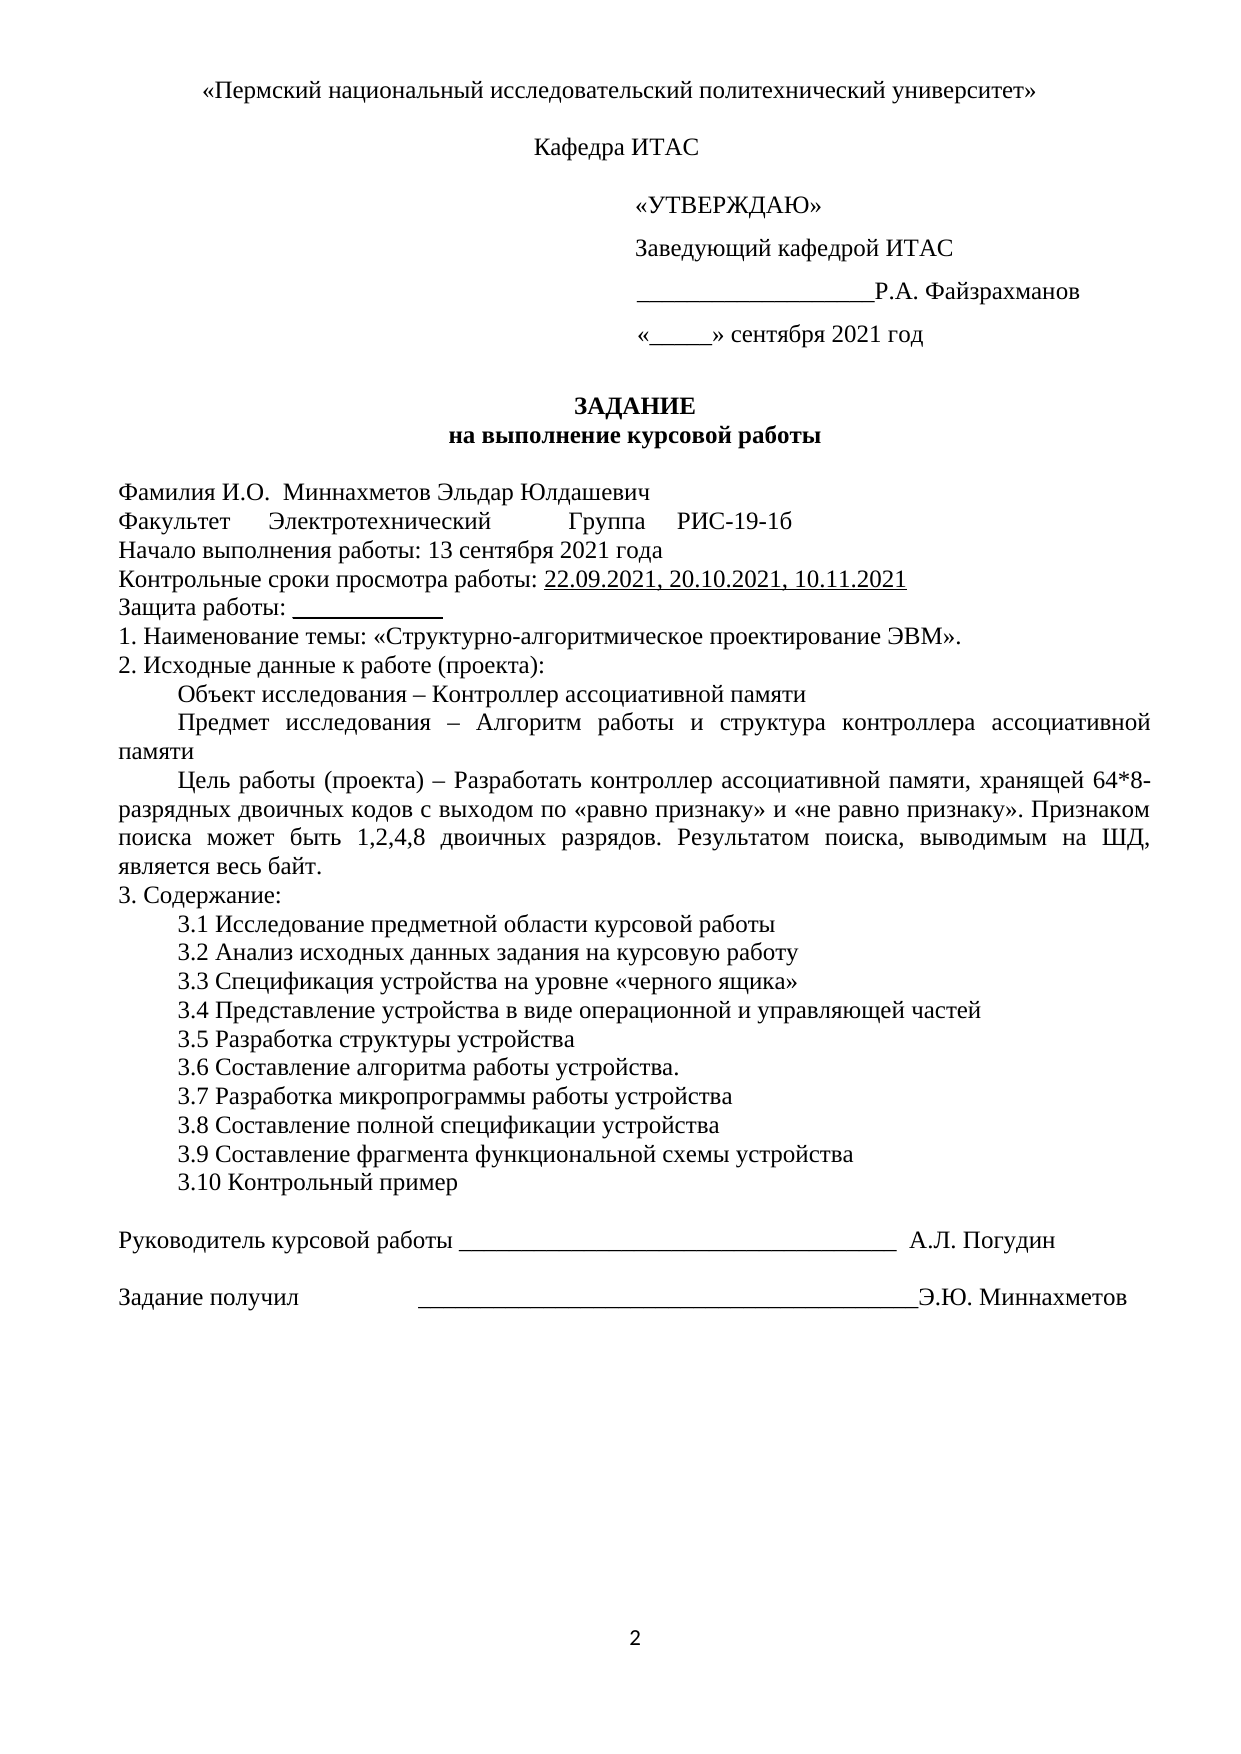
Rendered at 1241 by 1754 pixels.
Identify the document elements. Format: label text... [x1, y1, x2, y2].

text «УТВЕРЖДАЮ» Заведующий кафедрой ИТАС [635, 190, 1152, 262]
text Предмет исследования – Алгоритм работы и структура контроллера ассоциативной памяти [118, 707, 1152, 765]
text «Пермский национальный исследовательский политехнический университет» [118, 75, 1114, 104]
text 3.6 Составление алгоритма работы устройства. [118, 1052, 1152, 1081]
text Факультет Электротехнический Группа РИС-19-1б [118, 506, 1152, 535]
text Цель работы (проекта) – Разработать контроллер ассоциативной памяти, хранящей 64*8- разрядных двоичных кодов с выходом по «равно признаку» и «не равно признаку». Признаком поиска может быть 1,2,4,8 двоичных разрядов. Результатом поиска, выводимым на ШД, является весь байт. [118, 765, 1152, 880]
text Начало выполнения работы: 13 сентября 2021 года [118, 535, 1152, 564]
text 3.4 Представление устройства в виде операционной и управляющей частей [118, 995, 1152, 1024]
text 3.3 Спецификация устройства на уровне «черного ящика» [118, 966, 1152, 995]
text 3.5 Разработка структуры устройства [118, 1024, 1152, 1052]
text Защита работы: ____________ [118, 592, 1152, 621]
text 3.9 Составление фрагмента функциональной схемы устройства [118, 1139, 1152, 1167]
text 2. Исходные данные к работе (проекта): [118, 650, 1152, 679]
text Объект исследования – Контроллер ассоциативной памяти [118, 679, 1152, 707]
text Руководитель курсовой работы ___________________________________ А.Л. Погудин [118, 1225, 1152, 1254]
text 3.8 Составление полной спецификации устройства [118, 1110, 1152, 1139]
text Контрольные сроки просмотра работы: 22.09.2021, 20.10.2021, 10.11.2021 [118, 564, 1152, 592]
text ___________________Р.А. Файзрахманов [118, 276, 1152, 305]
text 1. Наименование темы: «Структурно-алгоритмическое проектирование ЭВМ». [118, 621, 1152, 650]
text на выполнение курсовой работы [118, 420, 1152, 449]
text 3.2 Анализ исходных данных задания на курсовую работу [118, 937, 1152, 966]
text 3.10 Контрольный пример [118, 1167, 1152, 1196]
text Кафедра ИТАС [118, 132, 1114, 161]
text Фамилия И.О. Миннахметов Эльдар Юлдашевич [118, 477, 1152, 506]
text 3. Содержание: [118, 880, 1152, 909]
text Задание получил ________________________________________Э.Ю. Миннахметов [118, 1282, 1152, 1311]
text 3.7 Разработка микропрограммы работы устройства [118, 1081, 1152, 1110]
text ЗАДАНИЕ [118, 391, 1152, 420]
text «_____» сентября 2021 год [118, 319, 1152, 348]
text 3.1 Исследование предметной области курсовой работы [118, 909, 1152, 937]
